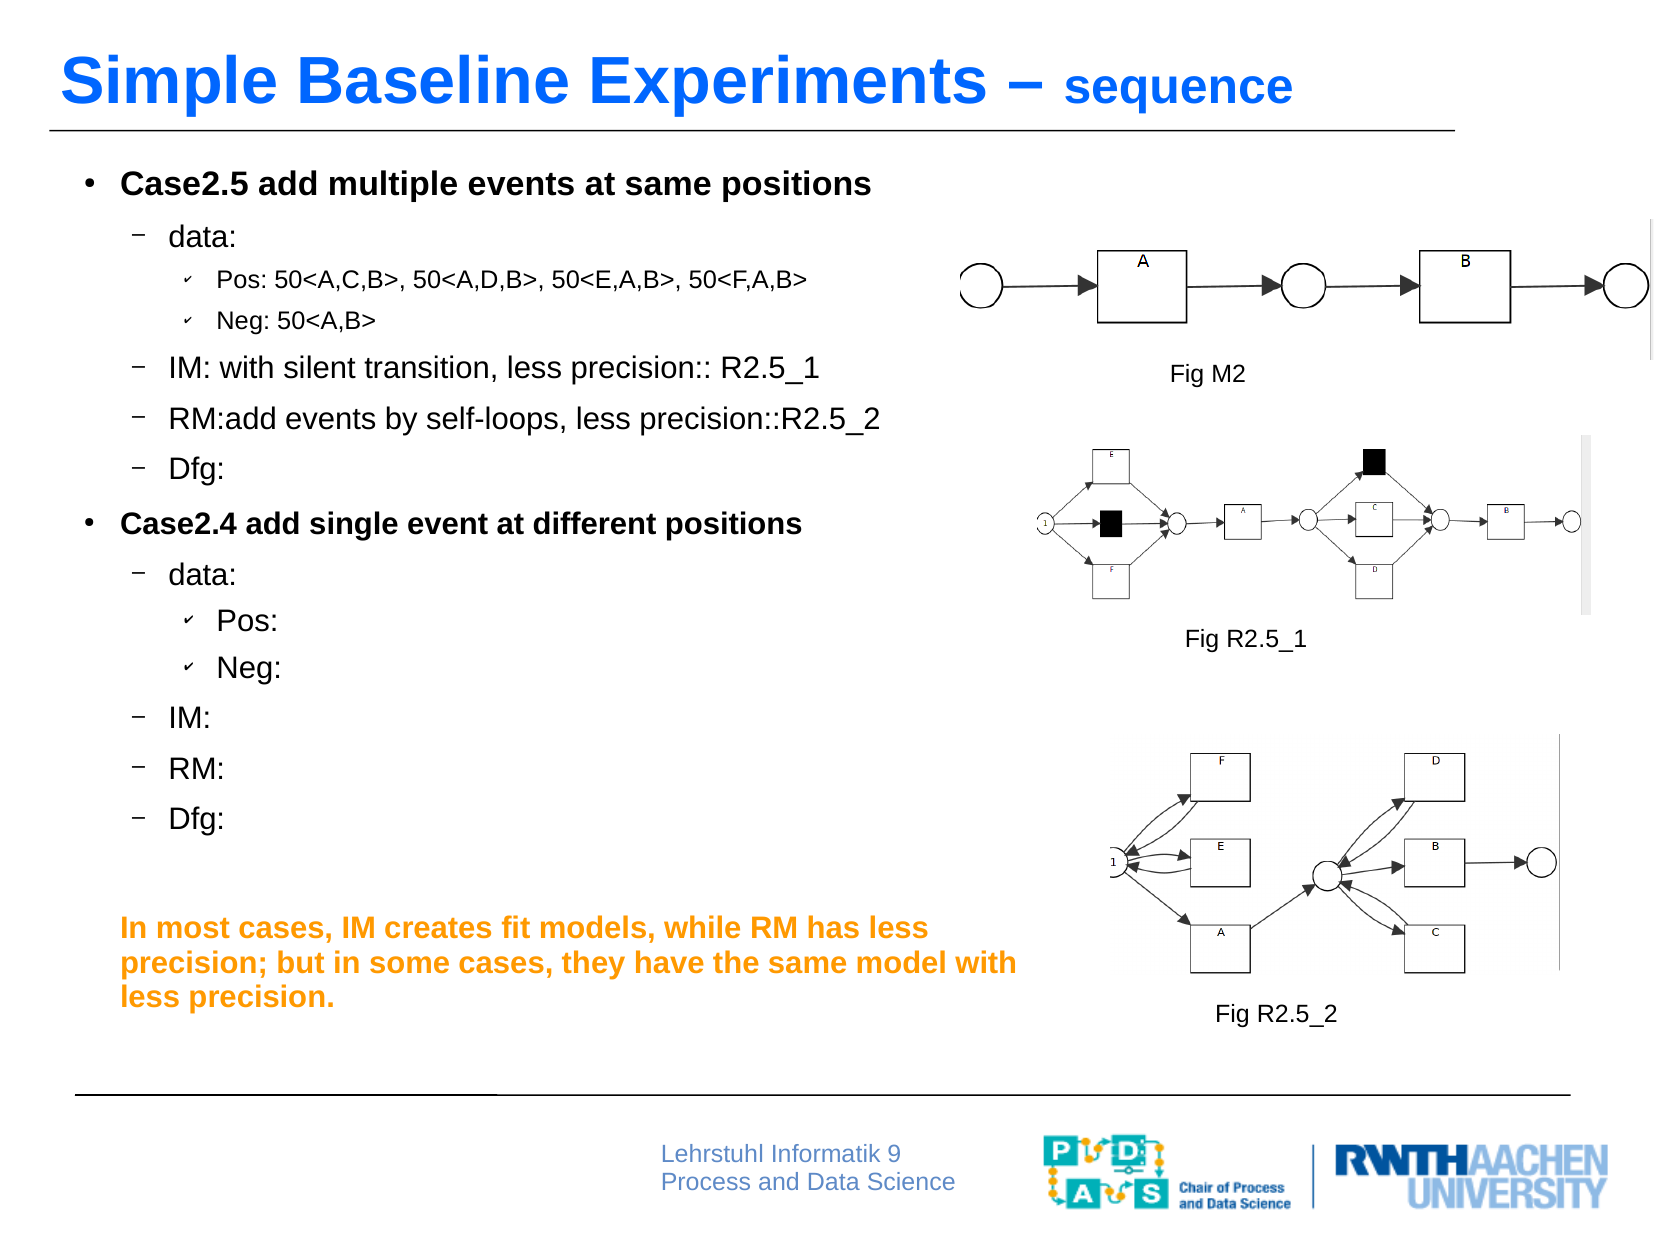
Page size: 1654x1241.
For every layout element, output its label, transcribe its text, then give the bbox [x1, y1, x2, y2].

text_box Fig R2.5_2 [1200, 989, 1426, 1045]
picture [1037, 435, 1591, 616]
picture [1110, 734, 1560, 976]
text_box Fig R2.5_1 [1170, 614, 1395, 670]
picture [960, 219, 1654, 361]
text_box Fig M2 [1155, 350, 1380, 405]
list Case2.5 add multiple events at same positions data: Pos: 50<A,C,B>, 50<A,D,B>, 50<E,A,B>, 50<F,A,B> Neg: 50<A,B> IM: with silent transition, less precision:: R2.5_1 RM:add events by self-loops, less precision::R2.5_2 Dfg: Case2.4 add single event at different positions data: Pos: Neg: IM: RM: Dfg: In most cases, IM creates fit models, while RM has less precision; but in some cases, they have the same model with less precision. [71, 165, 1021, 1021]
picture [1005, 1090, 1647, 1241]
title Simple Baseline Experiments – sequence [60, 30, 1549, 131]
